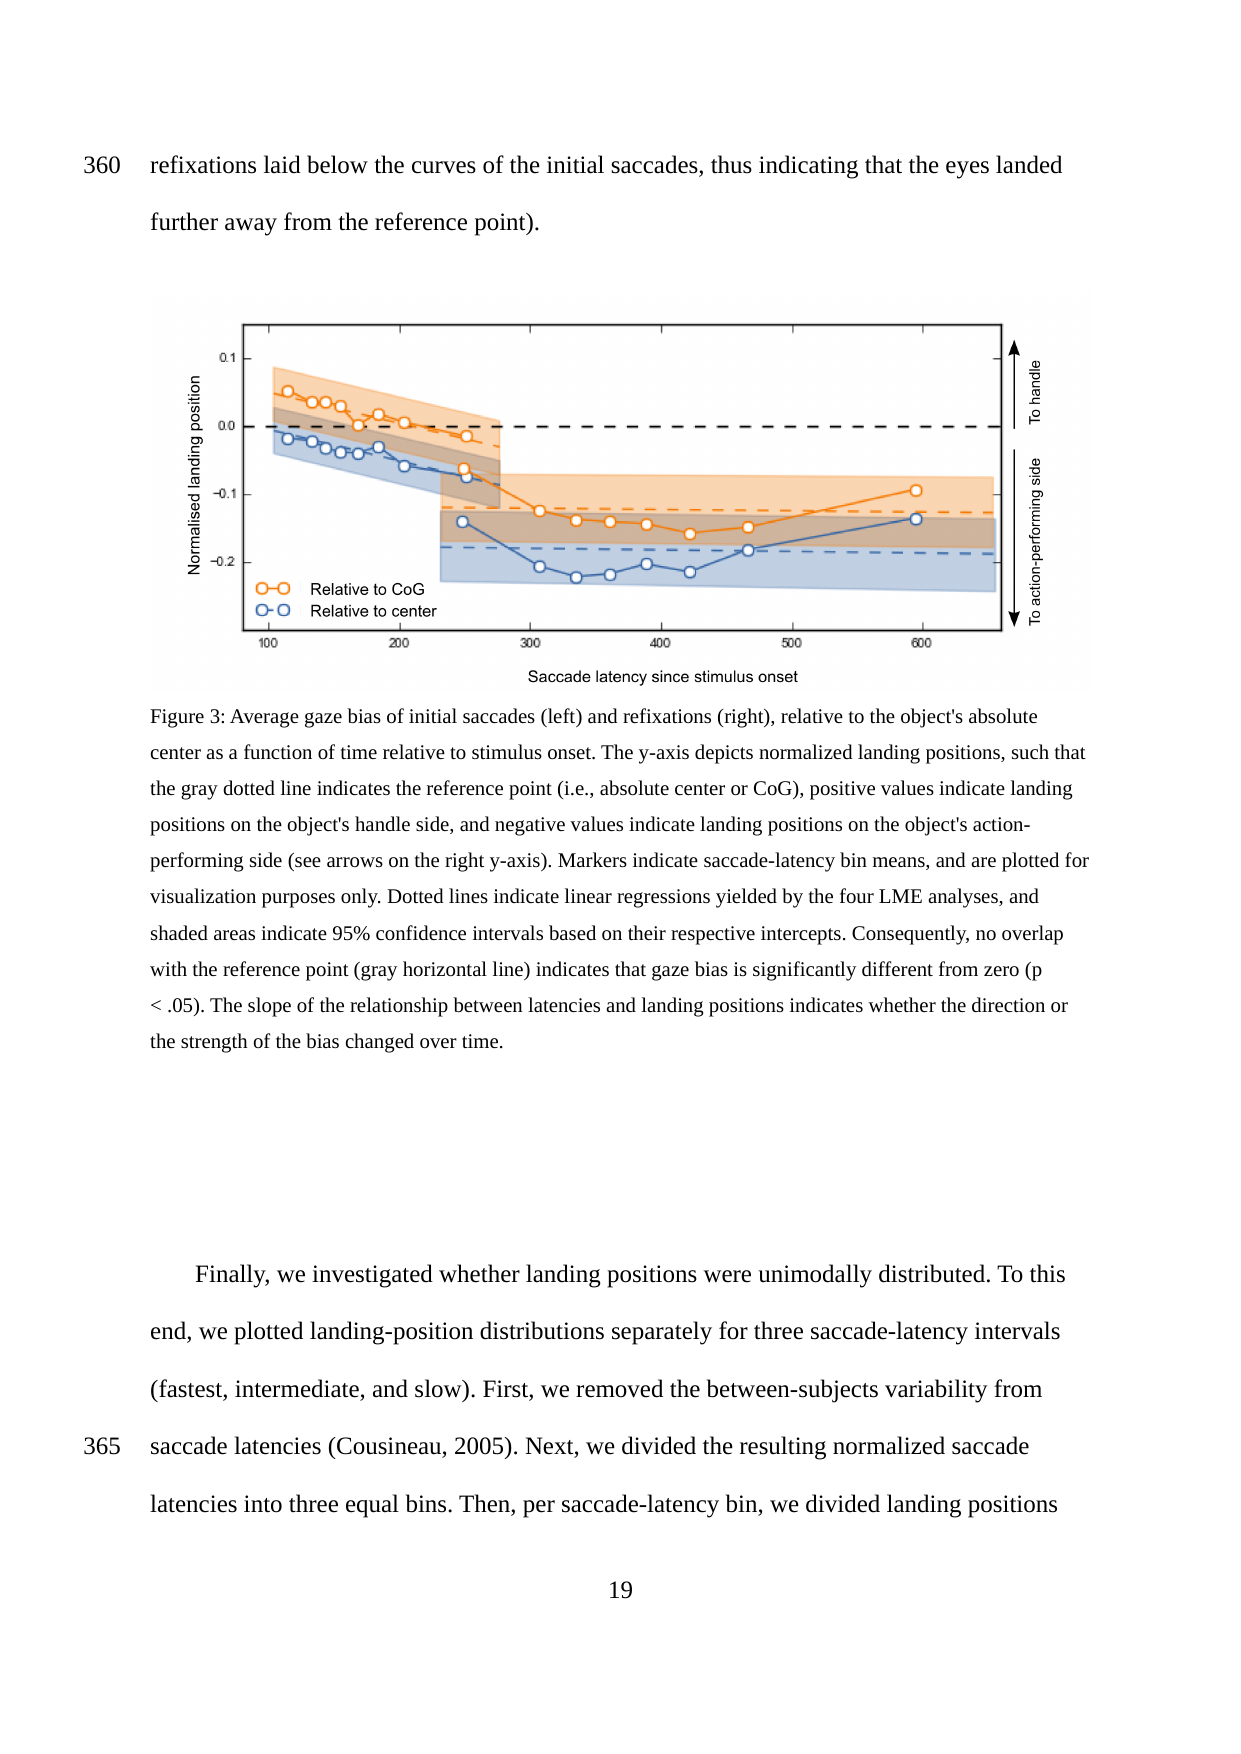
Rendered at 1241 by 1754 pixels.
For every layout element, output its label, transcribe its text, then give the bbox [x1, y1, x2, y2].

text Figure 3: Average gaze bias of initial saccades (left) and refixations (right), relative to the object's absolute center as a function of time relative to stimulus onset. The y-axis depicts normalized landing positions, such that the gray dotted line indicates the reference point (i.e., absolute center or CoG), positive values indicate landing positions on the object's handle side, and negative values indicate landing positions on the object's action-performing side (see arrows on the right y-axis). Markers indicate saccade-latency bin means, and are plotted for visualization purposes only. Dotted lines indicate linear regressions yielded by the four LME analyses, and shaded areas indicate 95% confidence intervals based on their respective intercepts. Consequently, no overlap with the reference point (gray horizontal line) indicates that gaze bias is significantly different from zero (p < .05). The slope of the relationship between latencies and landing positions indicates whether the direction or the strength of the bias changed over time. [150, 693, 1091, 1053]
text Finally, we investigated whether landing positions were unimodally distributed. To this end, we plotted landing-position distributions separately for three saccade-latency intervals (fastest, intermediate, and slow). First, we removed the between-subjects variability from saccade latencies (Cousineau, 2005). Next, we divided the resulting normalized saccade latencies into three equal bins. Then, per saccade-latency bin, we divided landing positions [150, 1259, 1091, 1518]
text refixations laid below the curves of the initial saccades, thus indicating that the eyes landed further away from the reference point). [150, 150, 1091, 236]
picture [150, 290, 1091, 693]
